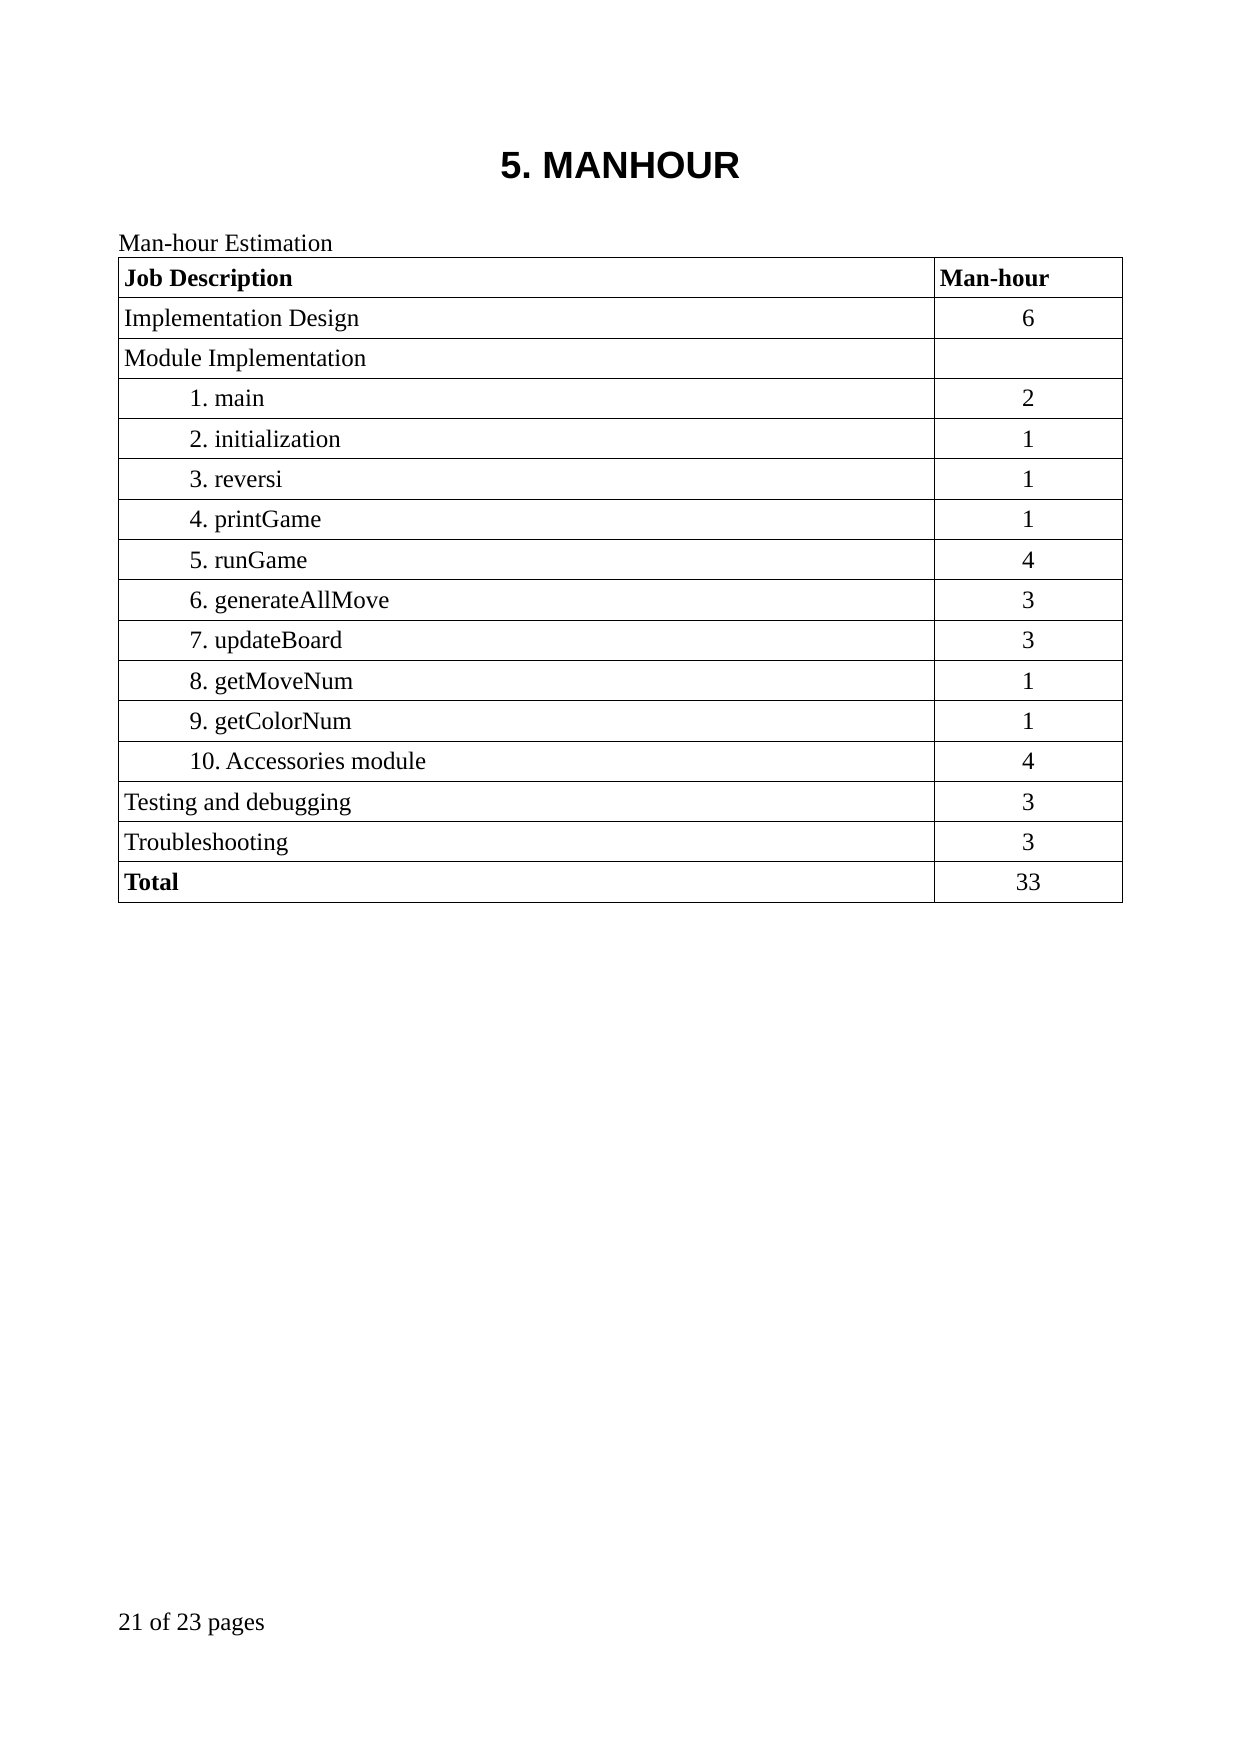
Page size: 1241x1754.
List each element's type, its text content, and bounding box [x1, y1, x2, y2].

table_cell 1. main [119, 379, 934, 418]
table_cell 6 [935, 298, 1122, 337]
table_cell 3 [935, 822, 1122, 861]
text Man-hour Estimation [118, 228, 1122, 257]
table_cell 9. getColorNum [119, 701, 934, 741]
table_cell Testing and debugging [119, 782, 934, 821]
table_cell 3. reversi [119, 459, 934, 499]
table_cell 1 [935, 459, 1122, 499]
table_cell 33 [935, 862, 1122, 902]
table_cell 3 [935, 580, 1122, 619]
table_cell 2 [935, 379, 1122, 418]
table_header Job Description [119, 258, 934, 297]
table_cell 4 [935, 540, 1122, 579]
table_cell 4. printGame [119, 500, 934, 539]
table_cell 5. runGame [119, 540, 934, 579]
table_cell Troubleshooting [119, 822, 934, 861]
table_cell Implementation Design [119, 298, 934, 337]
table_cell 1 [935, 701, 1122, 741]
table_cell 10. Accessories module [119, 742, 934, 781]
table_cell 2. initialization [119, 419, 934, 458]
table_cell 1 [935, 419, 1122, 458]
table_cell 6. generateAllMove [119, 580, 934, 619]
table_cell 4 [935, 742, 1122, 781]
table_header Man-hour [935, 258, 1122, 297]
table_cell 8. getMoveNum [119, 661, 934, 700]
table_cell 7. updateBoard [119, 621, 934, 660]
table_cell 1 [935, 661, 1122, 700]
table_cell Total [119, 862, 934, 902]
table_cell 1 [935, 500, 1122, 539]
table_cell 3 [935, 782, 1122, 821]
subtitle 5. MANHOUR [118, 143, 1122, 187]
table_cell 3 [935, 621, 1122, 660]
table_cell [935, 339, 1122, 378]
table_cell Module Implementation [119, 339, 934, 378]
